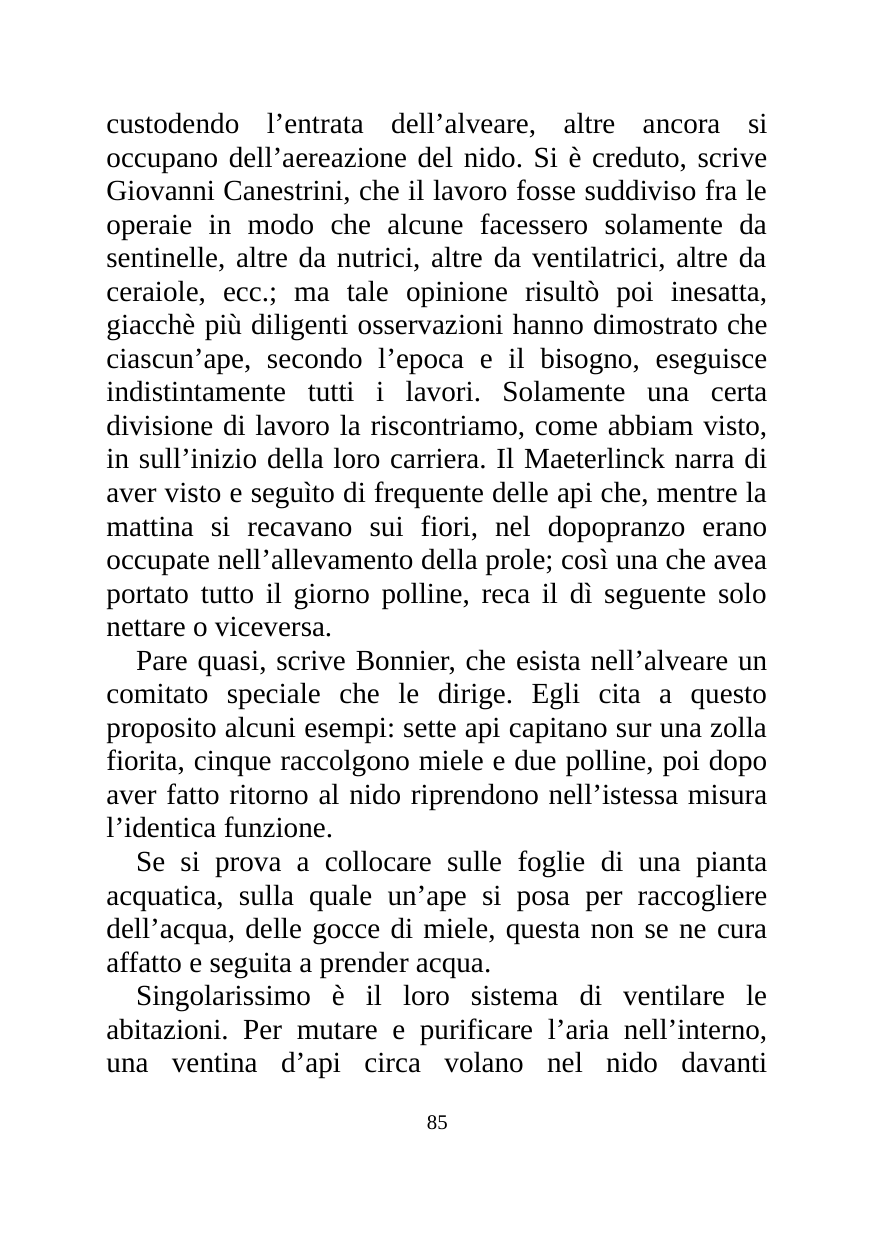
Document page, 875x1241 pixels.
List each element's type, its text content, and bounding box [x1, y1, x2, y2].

text Singolarissimo è il loro sistema di ventilare le abitazioni. Per mutare e purificare l’aria nell’interno, una ventina d’api circa volano nel nido davanti [106, 978, 768, 1079]
text Se si prova a collocare sulle foglie di una pianta acquatica, sulla quale un’ape si posa per raccogliere dell’acqua, delle gocce di miele, questa non se ne cura affatto e seguita a prender acqua. [106, 844, 768, 978]
text Pare quasi, scrive Bonnier, che esista nell’alveare un comitato speciale che le dirige. Egli cita a questo proposito alcuni esempi: sette api capitano sur una zolla fiorita, cinque raccolgono miele e due polline, poi dopo aver fatto ritorno al nido riprendono nell’istessa misura l’identica funzione. [106, 643, 768, 844]
text custodendo l’entrata dell’alveare, altre ancora si occupano dell’aereazione del nido. Si è creduto, scrive Giovanni Canestrini, che il lavoro fosse suddiviso fra le operaie in modo che alcune facessero solamente da sentinelle, altre da nutrici, altre da ventilatrici, altre da ceraiole, ecc.; ma tale opinione risultò poi inesatta, giacchè più diligenti osservazioni hanno dimostrato che ciascun’ape, secondo l’epoca e il bisogno, eseguisce indistintamente tutti i lavori. Solamente una certa divisione di lavoro la riscontriamo, come abbiam visto, in sull’inizio della loro carriera. Il Maeterlinck narra di aver visto e seguìto di frequente delle api che, mentre la mattina si recavano sui fiori, nel dopopranzo erano occupate nell’allevamento della prole; così una che avea portato tutto il giorno polline, reca il dì seguente solo nettare o viceversa. [106, 106, 768, 643]
